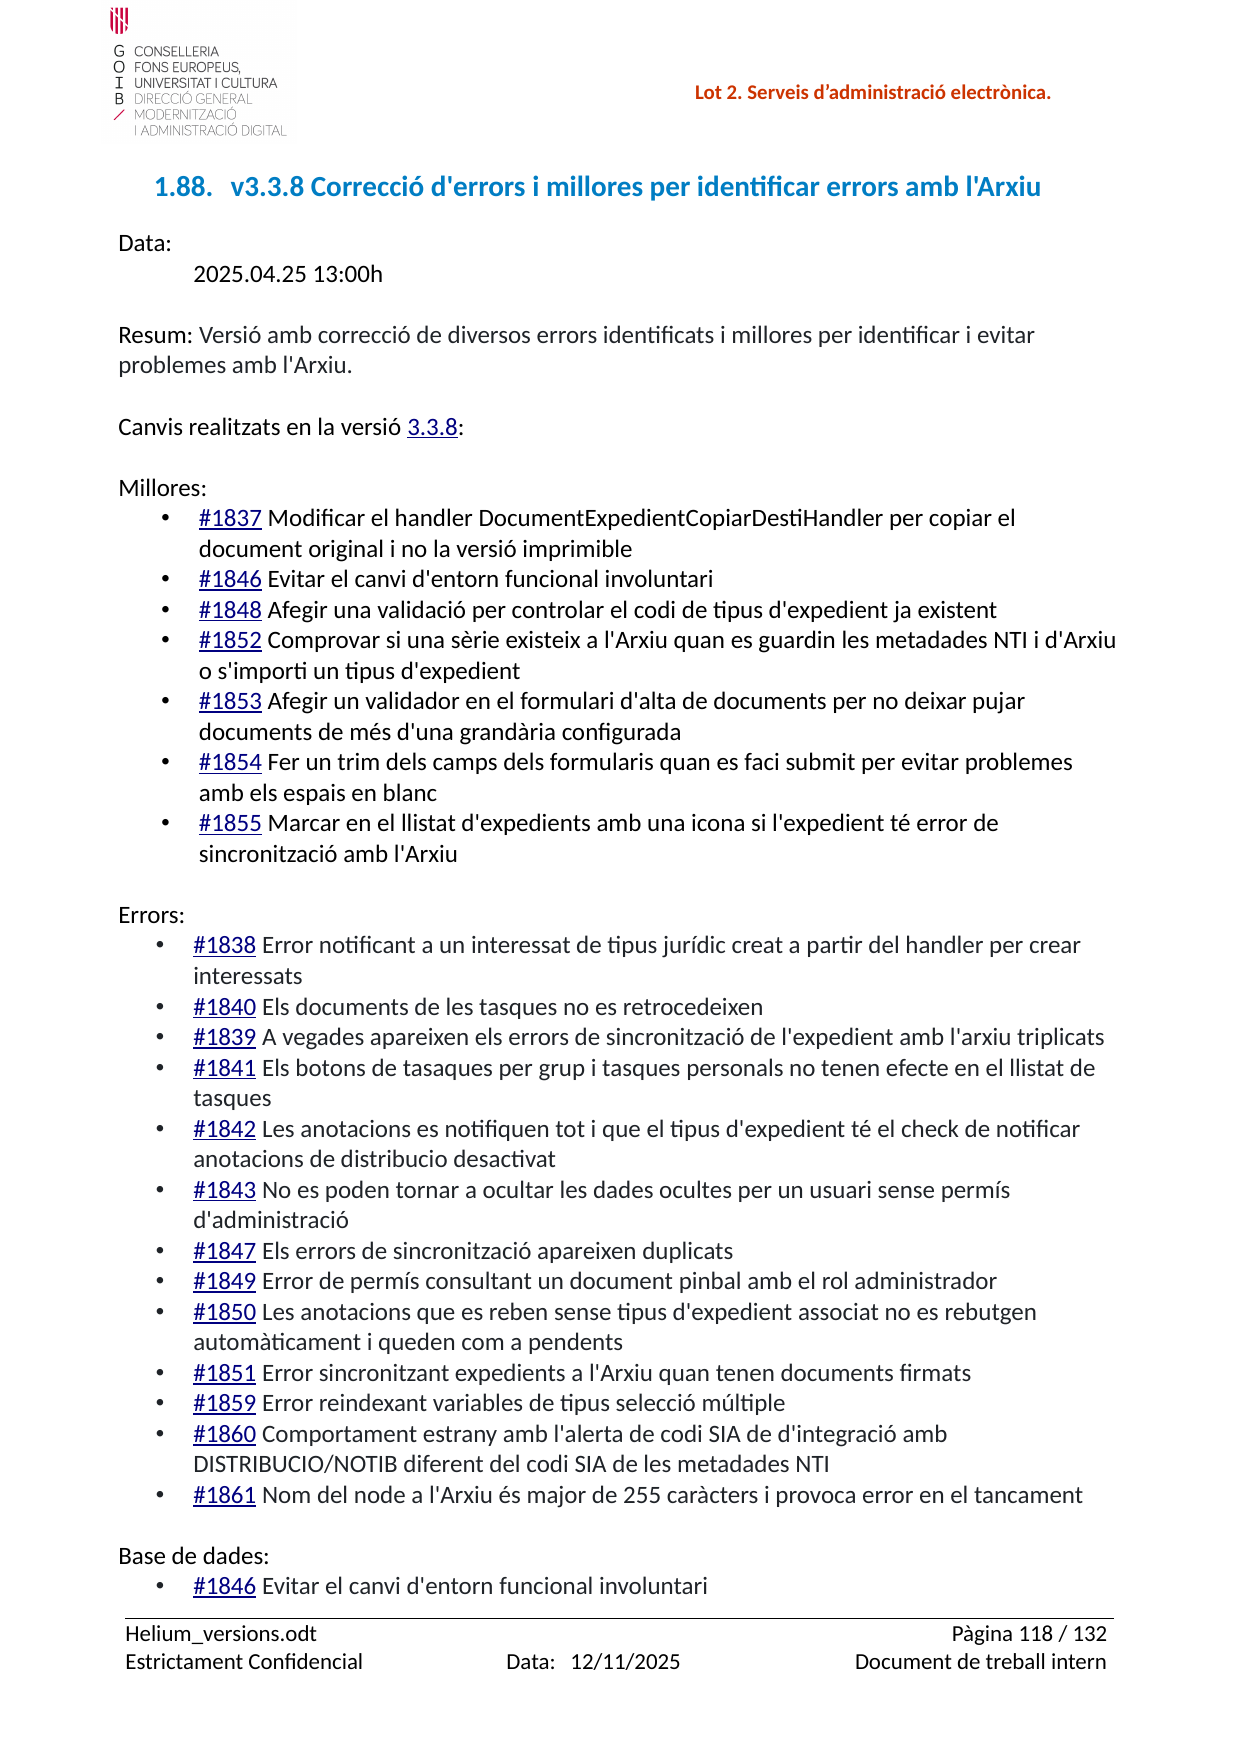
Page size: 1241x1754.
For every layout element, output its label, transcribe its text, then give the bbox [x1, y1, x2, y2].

list #1843 No es poden tornar a ocultar les dades ocultes per un usuari sense permís d'administració [156, 1174, 1122, 1235]
text Millores: [118, 472, 1122, 502]
list #1855 Marcar en el llistat d'expedients amb una icona si l'expedient té error de sincronització amb l'Arxiu [161, 807, 1122, 868]
text Data: [118, 228, 1122, 258]
list #1841 Els botons de tasaques per grup i tasques personals no tenen efecte en el llistat de tasques [156, 1052, 1122, 1113]
list #1847 Els errors de sincronització apareixen duplicats [156, 1235, 1122, 1265]
list #1851 Error sincronitzant expedients a l'Arxiu quan tenen documents firmats [156, 1357, 1122, 1387]
list #1839 A vegades apareixen els errors de sincronització de l'expedient amb l'arxiu triplicats [156, 1021, 1122, 1052]
list #1840 Els documents de les tasques no es retrocedeixen [156, 991, 1122, 1021]
list #1861 Nom del node a l'Arxiu és major de 255 caràcters i provoca error en el tancament [156, 1479, 1122, 1509]
list #1838 Error notificant a un interessat de tipus jurídic creat a partir del handler per crear interessats [156, 929, 1122, 991]
list #1846 Evitar el canvi d'entorn funcional involuntari [161, 563, 1122, 594]
list #1849 Error de permís consultant un document pinbal amb el rol administrador [156, 1265, 1122, 1296]
text Base de dades: [118, 1540, 1122, 1571]
text Resum: Versió amb correcció de diversos errors identificats i millores per identificar i evitar problemes amb l'Arxiu. [118, 319, 1122, 380]
list #1852 Comprovar si una sèrie existeix a l'Arxiu quan es guardin les metadades NTI i d'Arxiu o s'importi un tipus d'expedient [161, 624, 1122, 685]
list #1859 Error reindexant variables de tipus selecció múltiple [156, 1387, 1122, 1418]
list #1848 Afegir una validació per controlar el codi de tipus d'expedient ja existent [161, 594, 1122, 624]
text 2025.04.25 13:00h [118, 258, 1122, 289]
text Errors: [118, 899, 1122, 929]
list #1846 Evitar el canvi d'entorn funcional involuntari [156, 1571, 1122, 1601]
picture [100, 0, 297, 144]
list #1850 Les anotacions que es reben sense tipus d'expedient associat no es rebutgen automàticament i queden com a pendents [156, 1296, 1122, 1357]
list #1837 Modificar el handler DocumentExpedientCopiarDestiHandler per copiar el document original i no la versió imprimible [161, 502, 1122, 563]
list #1853 Afegir un validador en el formulari d'alta de documents per no deixar pujar documents de més d'una grandària configurada [161, 685, 1122, 746]
text Canvis realitzats en la versió 3.3.8: [118, 411, 1122, 441]
list #1842 Les anotacions es notifiquen tot i que el tipus d'expedient té el check de notificar anotacions de distribucio desactivat [156, 1113, 1122, 1174]
subtitle v3.3.8 Correcció d'errors i millores per identificar errors amb l'Arxiu [153, 168, 1122, 204]
list #1854 Fer un trim dels camps dels formularis quan es faci submit per evitar problemes amb els espais en blanc [161, 746, 1122, 807]
list #1860 Comportament estrany amb l'alerta de codi SIA de d'integració amb DISTRIBUCIO/NOTIB diferent del codi SIA de les metadades NTI [156, 1418, 1122, 1479]
